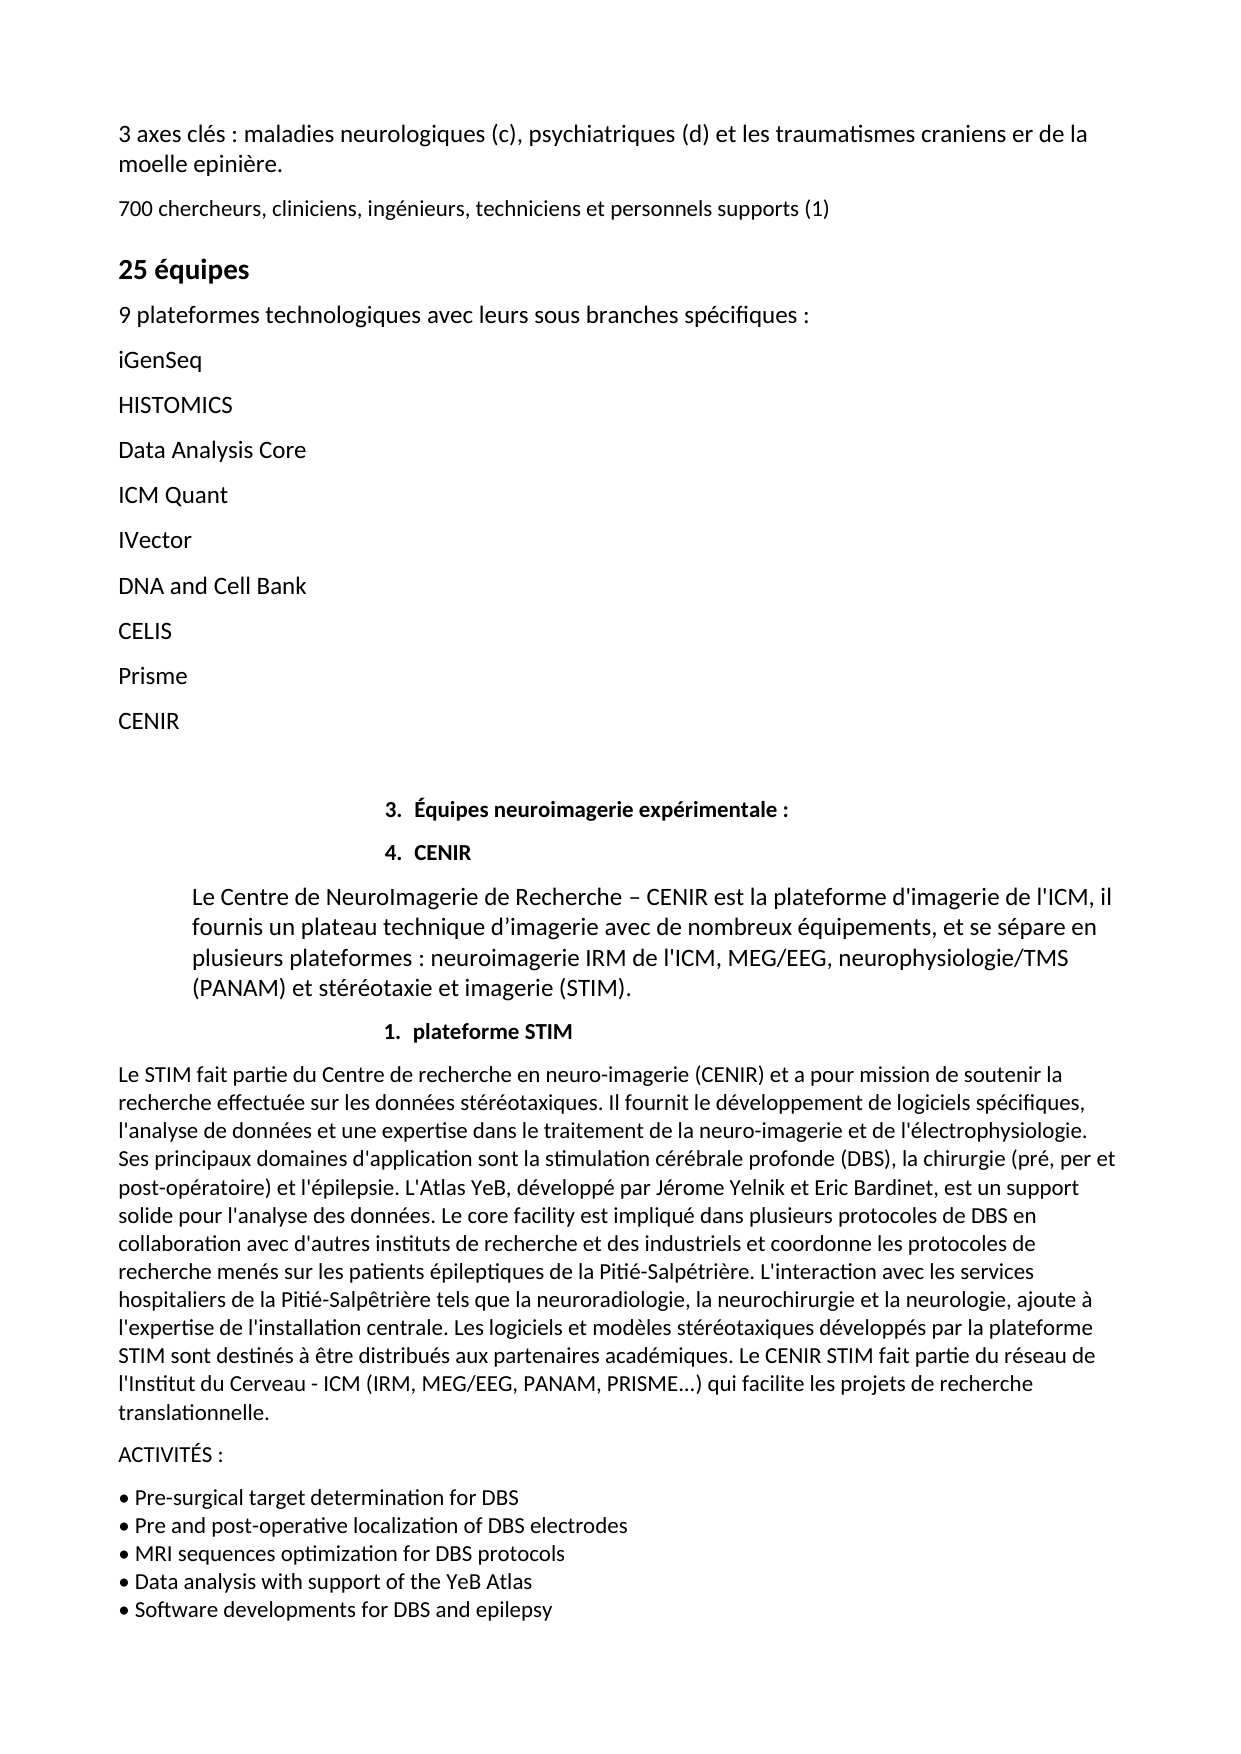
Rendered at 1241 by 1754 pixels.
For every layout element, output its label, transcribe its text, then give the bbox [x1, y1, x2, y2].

text CELIS [118, 615, 1122, 645]
text Prisme [118, 660, 1122, 691]
text 700 chercheurs, cliniciens, ingénieurs, techniciens et personnels supports (1) [118, 194, 1122, 222]
text iGenSeq [118, 344, 1122, 375]
text CENIR [118, 705, 1122, 736]
list CENIR [384, 838, 1122, 866]
text 9 plateformes technologiques avec leurs sous branches spécifiques : [118, 299, 1122, 330]
list Équipes neuroimagerie expérimentale : [384, 795, 1122, 823]
text ACTIVITÉS : [118, 1440, 1122, 1468]
text • Pre-surgical target determination for DBS • Pre and post-operative localization of DBS electrodes • MRI sequences optimization for DBS protocols • Data analysis with support of the YeB Atlas • Software developments for DBS and epilepsy [118, 1483, 1122, 1624]
subtitle 25 équipes [118, 251, 1122, 287]
text ICM Quant [118, 479, 1122, 510]
text Le STIM fait partie du Centre de recherche en neuro-imagerie (CENIR) et a pour mission de soutenir la recherche effectuée sur les données stéréotaxiques. Il fournit le développement de logiciels spécifiques, l'analyse de données et une expertise dans le traitement de la neuro-imagerie et de l'électrophysiologie. Ses principaux domaines d'application sont la stimulation cérébrale profonde (DBS), la chirurgie (pré, per et post-opératoire) et l'épilepsie. L'Atlas YeB, développé par Jérome Yelnik et Eric Bardinet, est un support solide pour l'analyse des données. Le core facility est impliqué dans plusieurs protocoles de DBS en collaboration avec d'autres instituts de recherche et des industriels et coordonne les protocoles de recherche menés sur les patients épileptiques de la Pitié-Salpétrière. L'interaction avec les services hospitaliers de la Pitié-Salpêtrière tels que la neuroradiologie, la neurochirurgie et la neurologie, ajoute à l'expertise de l'installation centrale. Les logiciels et modèles stéréotaxiques développés par la plateforme STIM sont destinés à être distribués aux partenaires académiques. Le CENIR STIM fait partie du réseau de l'Institut du Cerveau - ICM (IRM, MEG/EEG, PANAM, PRISME...) qui facilite les projets de recherche translationnelle. [118, 1060, 1122, 1426]
list plateforme STIM [383, 1017, 1122, 1046]
text IVector [118, 525, 1122, 555]
text Data Analysis Core [118, 434, 1122, 465]
text DNA and Cell Bank [118, 570, 1122, 600]
text HISTOMICS [118, 389, 1122, 420]
text 3 axes clés : maladies neurologiques (c), psychiatriques (d) et les traumatismes craniens er de la moelle epinière. [118, 118, 1122, 179]
list Le Centre de NeuroImagerie de Recherche – CENIR est la plateforme d'imagerie de l'ICM, il fournis un plateau technique d’imagerie avec de nombreux équipements, et se sépare en plusieurs plateformes : neuroimagerie IRM de l'ICM, MEG/EEG, neurophysiologie/TMS (PANAM) et stéréotaxie et imagerie (STIM). [162, 881, 1122, 1003]
